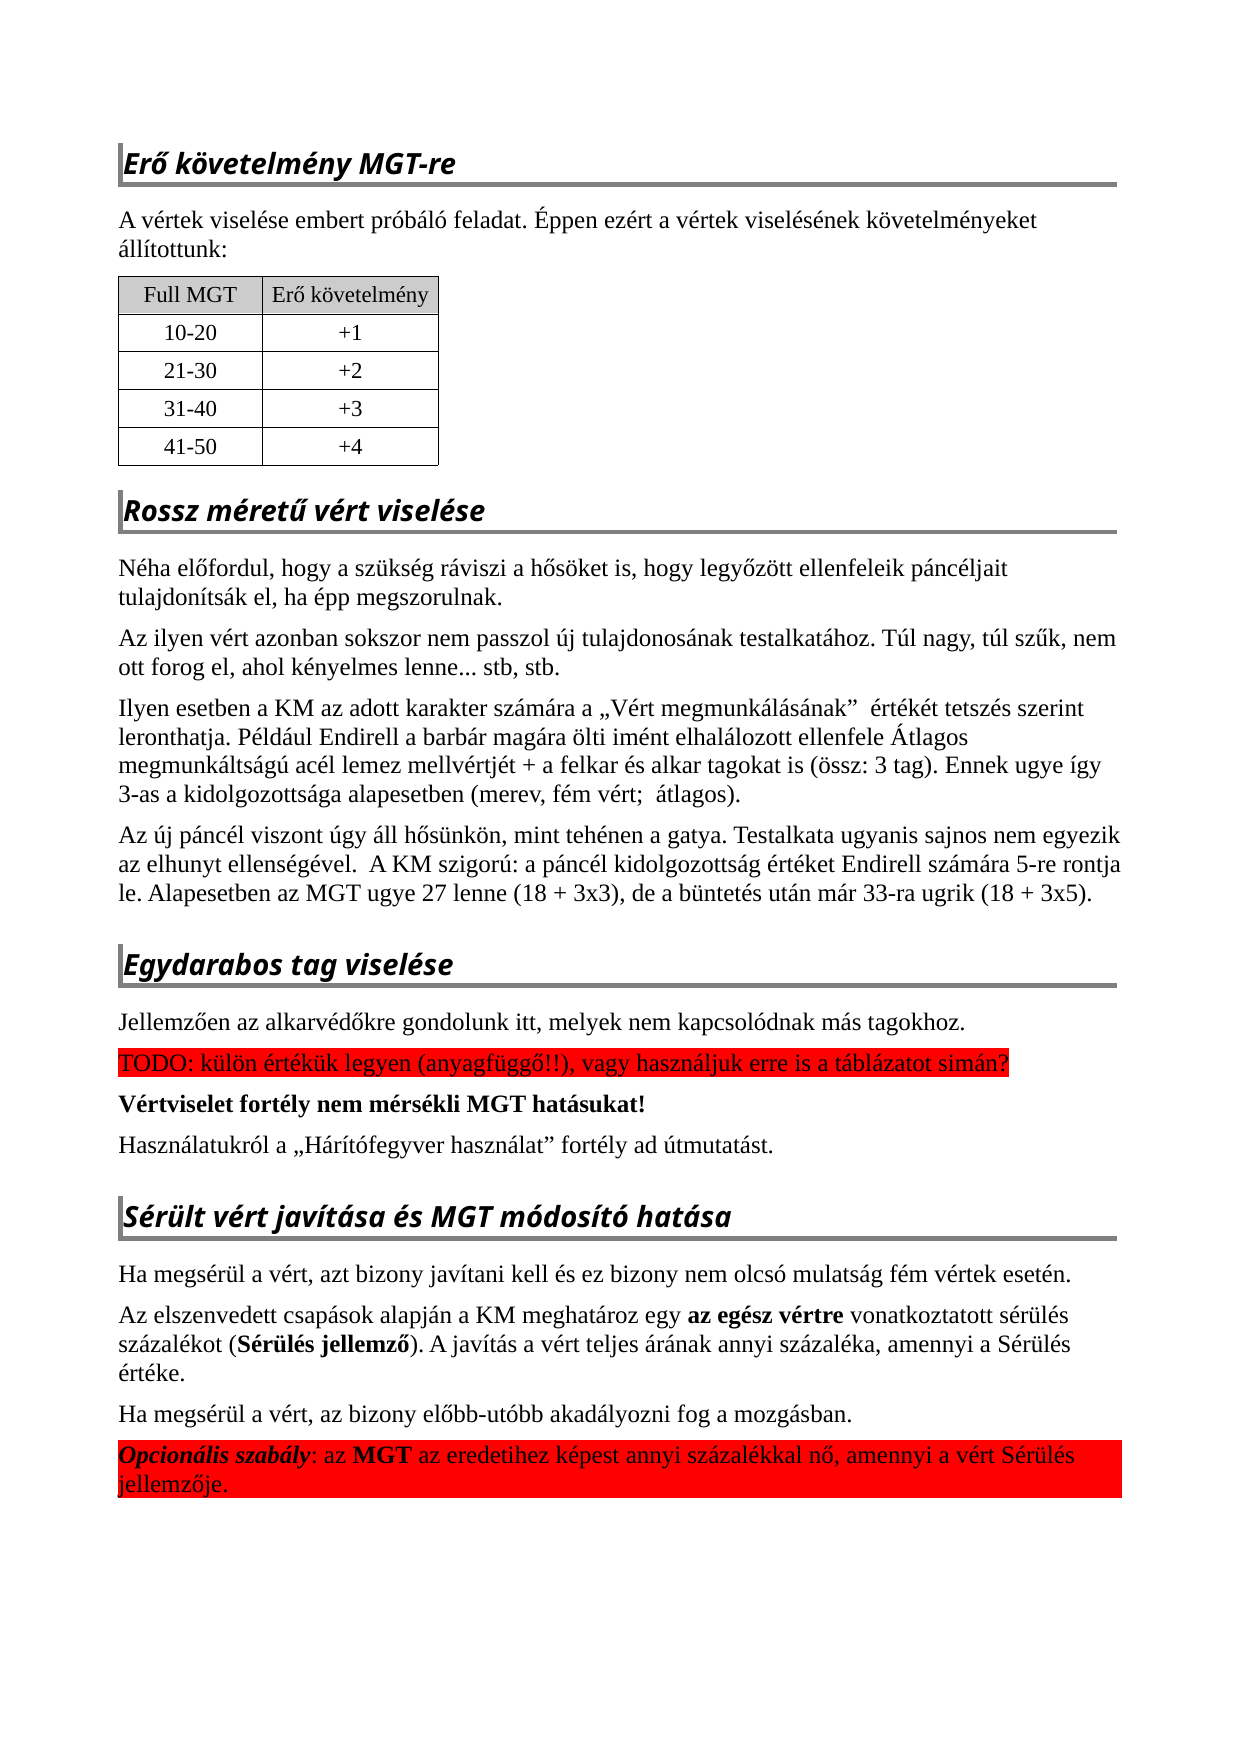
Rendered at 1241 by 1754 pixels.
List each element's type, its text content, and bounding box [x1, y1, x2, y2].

table_cell 10-20 [119, 315, 262, 351]
table_cell 21-30 [119, 352, 262, 389]
text TODO: külön értékük legyen (anyagfüggő!!), vagy használjuk erre is a táblázatot simán? [118, 1048, 1122, 1077]
text Ha megsérül a vért, azt bizony javítani kell és ez bizony nem olcsó mulatság fém vértek esetén. [118, 1259, 1122, 1288]
table_cell 41-50 [119, 428, 262, 465]
text Jellemzően az alkarvédőkre gondolunk itt, melyek nem kapcsolódnak más tagokhoz. [118, 1007, 1122, 1035]
text Az új páncél viszont úgy áll hősünkön, mint tehénen a gatya. Testalkata ugyanis sajnos nem egyezik az elhunyt ellenségével. A KM szigorú: a páncél kidolgozottság értéket Endirell számára 5-re rontja le. Alapesetben az MGT ugye 27 lenne (18 + 3x3), de a büntetés után már 33-ra ugrik (18 + 3x5). [118, 820, 1122, 907]
text A vértek viselése embert próbáló feladat. Éppen ezért a vértek viselésének követelményeket állítottunk: [118, 206, 1122, 263]
subtitle Rossz méretű vért viselése [123, 490, 1122, 530]
table_header Full MGT [119, 277, 262, 313]
table_cell +2 [263, 352, 438, 389]
text Néha előfordul, hogy a szükség ráviszi a hősöket is, hogy legyőzött ellenfeleik páncéljait tulajdonítsák el, ha épp megszorulnak. [118, 553, 1122, 610]
subtitle Egydarabos tag viselése [123, 944, 1122, 983]
text Ha megsérül a vért, az bizony előbb-utóbb akadályozni fog a mozgásban. [118, 1399, 1122, 1428]
subtitle Sérült vért javítása és MGT módosító hatása [123, 1196, 1122, 1236]
text Az ilyen vért azonban sokszor nem passzol új tulajdonosának testalkatához. Túl nagy, túl szűk, nem ott forog el, ahol kényelmes lenne... stb, stb. [118, 623, 1122, 680]
text Opcionális szabály: az MGT az eredetihez képest annyi százalékkal nő, amennyi a vért Sérülés jellemzője. [118, 1440, 1122, 1498]
table_cell 31-40 [119, 390, 262, 427]
table_cell +1 [263, 315, 438, 351]
table_cell +4 [263, 428, 438, 465]
text Az elszenvedett csapások alapján a KM meghatároz egy az egész vértre vonatkoztatott sérülés százalékot (Sérülés jellemző). A javítás a vért teljes árának annyi százaléka, amennyi a Sérülés értéke. [118, 1300, 1122, 1387]
text Használatukról a „Hárítófegyver használat” fortély ad útmutatást. [118, 1130, 1122, 1159]
subtitle Erő követelmény MGT-re [123, 143, 1122, 183]
table_cell +3 [263, 390, 438, 427]
text Vértviselet fortély nem mérsékli MGT hatásukat! [118, 1089, 1122, 1118]
text Ilyen esetben a KM az adott karakter számára a „Vért megmunkálásának” értékét tetszés szerint leronthatja. Például Endirell a barbár magára ölti imént elhalálozott ellenfele Átlagos megmunkáltságú acél lemez mellvértjét + a felkar és alkar tagokat is (össz: 3 tag). Ennek ugye így 3-as a kidolgozottsága alapesetben (merev, fém vért; átlagos). [118, 693, 1122, 808]
table_header Erő követelmény [263, 277, 438, 313]
